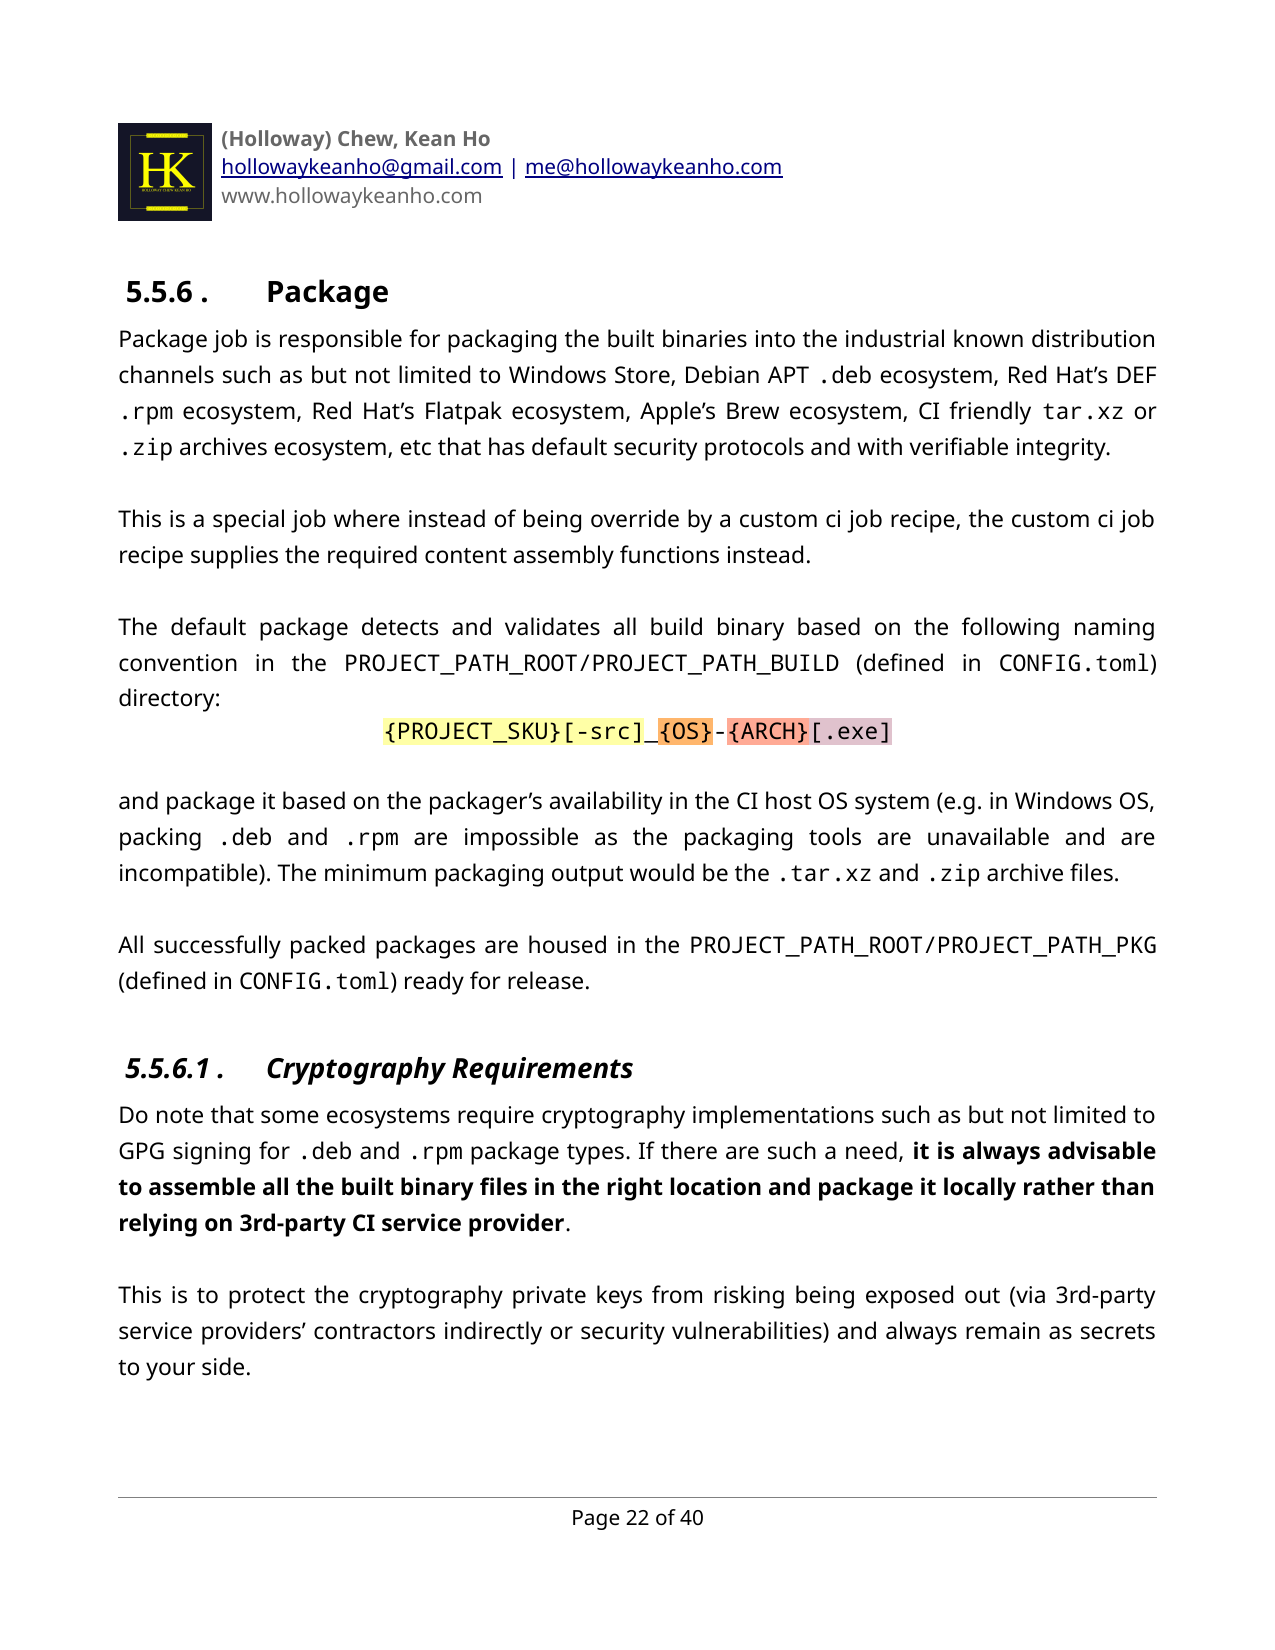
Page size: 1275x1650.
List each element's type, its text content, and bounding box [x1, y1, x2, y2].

text This is to protect the cryptography private keys from risking being exposed out (via 3rd-party service providers’ contractors indirectly or security vulnerabilities) and always remain as secrets to your side. [118, 1279, 1157, 1382]
text All successfully packed packages are housed in the PROJECT_PATH_ROOT/PROJECT_PATH_PKG (defined in CONFIG.toml) ready for release. [118, 929, 1157, 996]
text {PROJECT_SKU}[-src]_{OS}-{ARCH}[.exe] [118, 718, 1157, 745]
text and package it based on the packager’s availability in the CI host OS system (e.g. in Windows OS, packing .deb and .rpm are impossible as the packaging tools are unavailable and are incompatible). The minimum packaging output would be the .tar.xz and .zip archive files. [118, 785, 1157, 888]
subtitle Cryptography Requirements [118, 1049, 1157, 1087]
subtitle Package [118, 271, 1157, 311]
picture [118, 123, 212, 221]
text The default package detects and validates all build binary based on the following naming convention in the PROJECT_PATH_ROOT/PROJECT_PATH_BUILD (defined in CONFIG.toml) directory: [118, 611, 1157, 714]
text Do note that some ecosystems require cryptography implementations such as but not limited to GPG signing for .deb and .rpm package types. If there are such a need, it is always advisable to assemble all the built binary files in the right location and package it locally rather than relying on 3rd-party CI service provider. [118, 1099, 1157, 1238]
text Package job is responsible for packaging the built binaries into the industrial known distribution channels such as but not limited to Windows Store, Debian APT .deb ecosystem, Red Hat’s DEF .rpm ecosystem, Red Hat’s Flatpak ecosystem, Apple’s Brew ecosystem, CI friendly tar.xz or .zip archives ecosystem, etc that has default security protocols and with verifiable integrity. [118, 323, 1157, 462]
text This is a special job where instead of being override by a custom ci job recipe, the custom ci job recipe supplies the required content assembly functions instead. [118, 503, 1157, 570]
